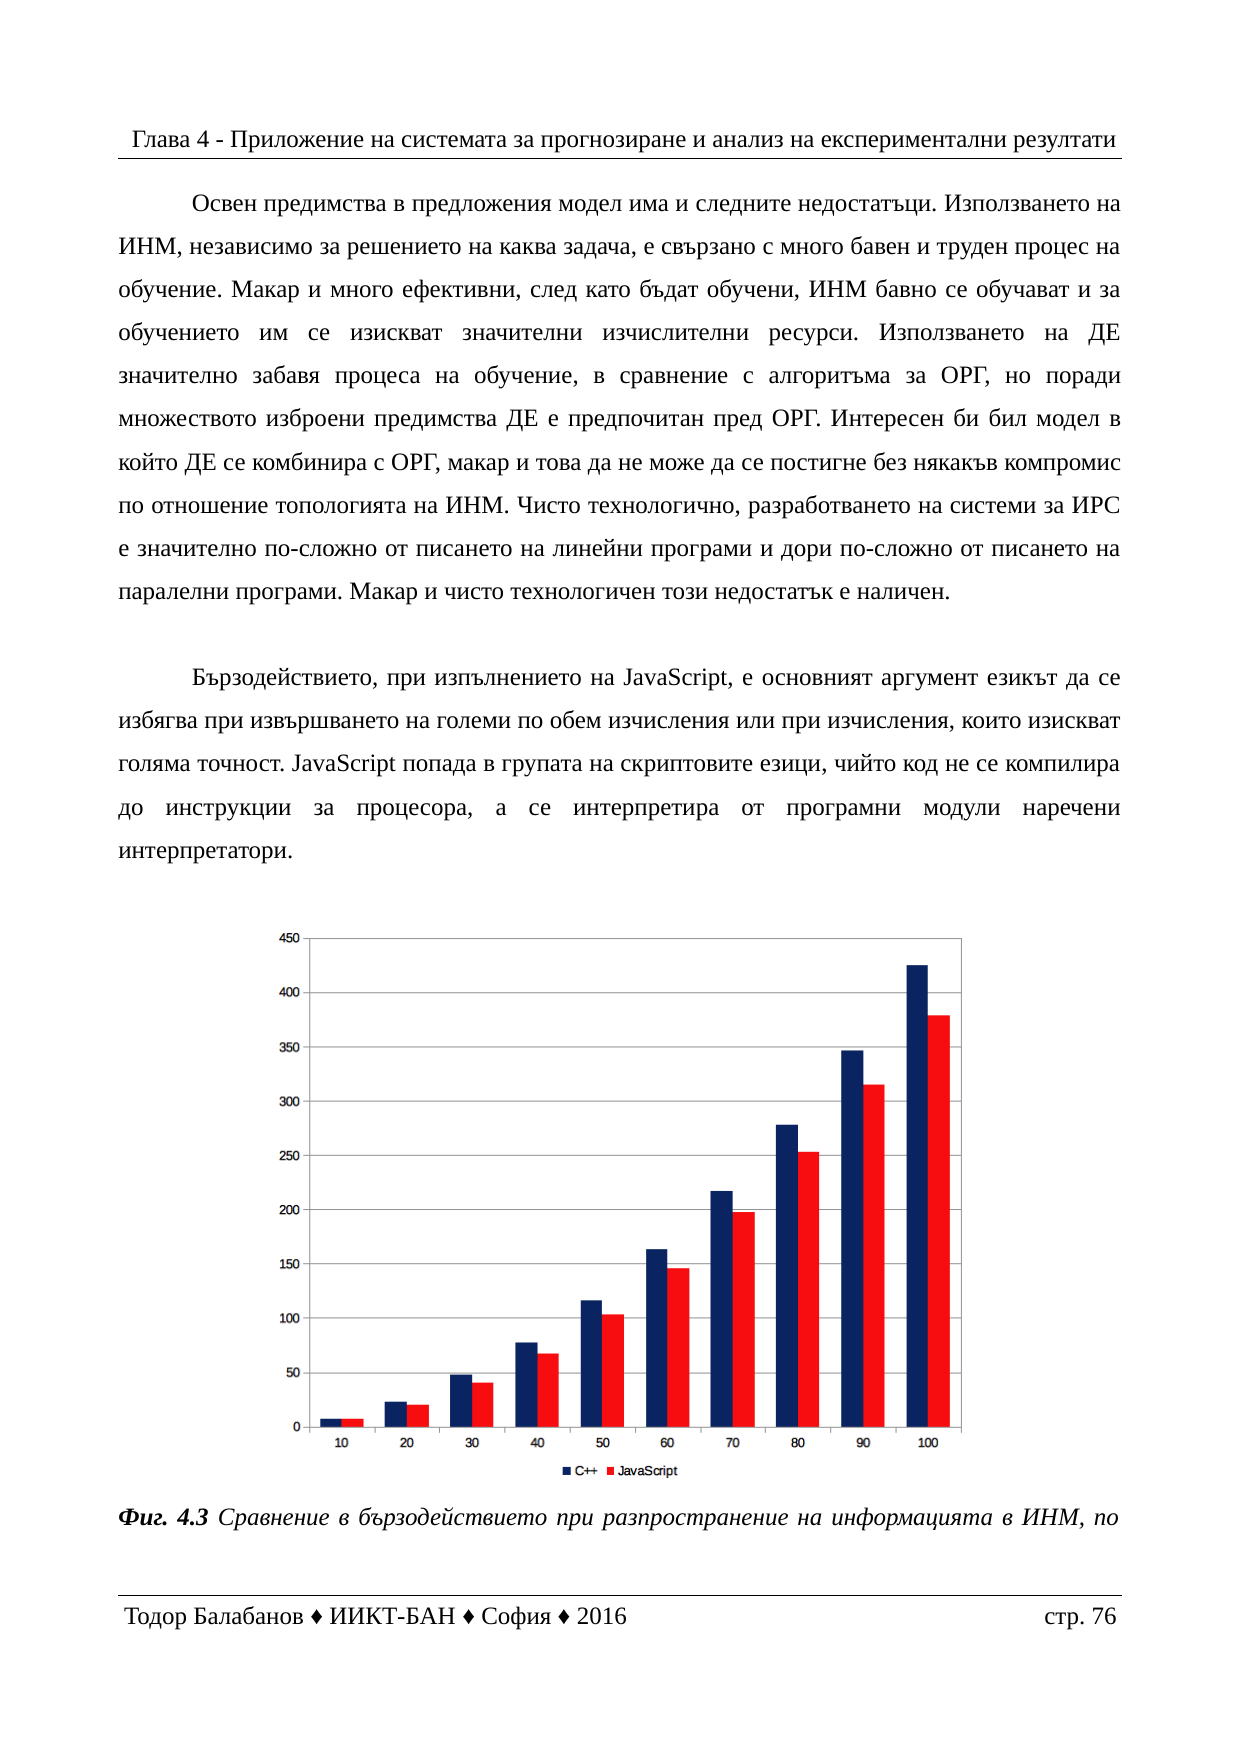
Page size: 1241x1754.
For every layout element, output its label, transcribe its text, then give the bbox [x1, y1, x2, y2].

text Освен предимства в предложения модел има и следните недостатъци. Използването на ИНМ, независимо за решението на каква задача, е свързано с много бавен и труден процес на обучение. Макар и много ефективни, след като бъдат обучени, ИНМ бавно се обучават и за обучението им се изискват значителни изчислителни ресурси. Използването на ДЕ значително забавя процеса на обучение, в сравнение с алгоритъма за ОРГ, но поради множеството изброени предимства ДЕ е предпочитан пред ОРГ. Интересен би бил модел в който ДЕ се комбинира с ОРГ, макар и това да не може да се постигне без някакъв компромис по отношение топологията на ИНМ. Чисто технологично, разработването на системи за ИРС е значително по-сложно от писането на линейни програми и дори по-сложно от писането на паралелни програми. Макар и чисто технологичен този недостатък е наличен. [118, 188, 1122, 605]
picture [265, 921, 975, 1488]
text Фиг. 4.3 Сравнение в бързодействието при разпространение на информацията в ИНМ, по [118, 1488, 1122, 1531]
text Бързодействието, при изпълнението на JavaScript, е основният аргумент езикът да се избягва при извършването на големи по обем изчисления или при изчисления, които изискват голяма точност. JavaScript попада в групата на скриптовите езици, чийто код не се компилира до инструкции за процесора, а се интерпретира от програмни модули наречени интерпретатори. [118, 662, 1122, 863]
